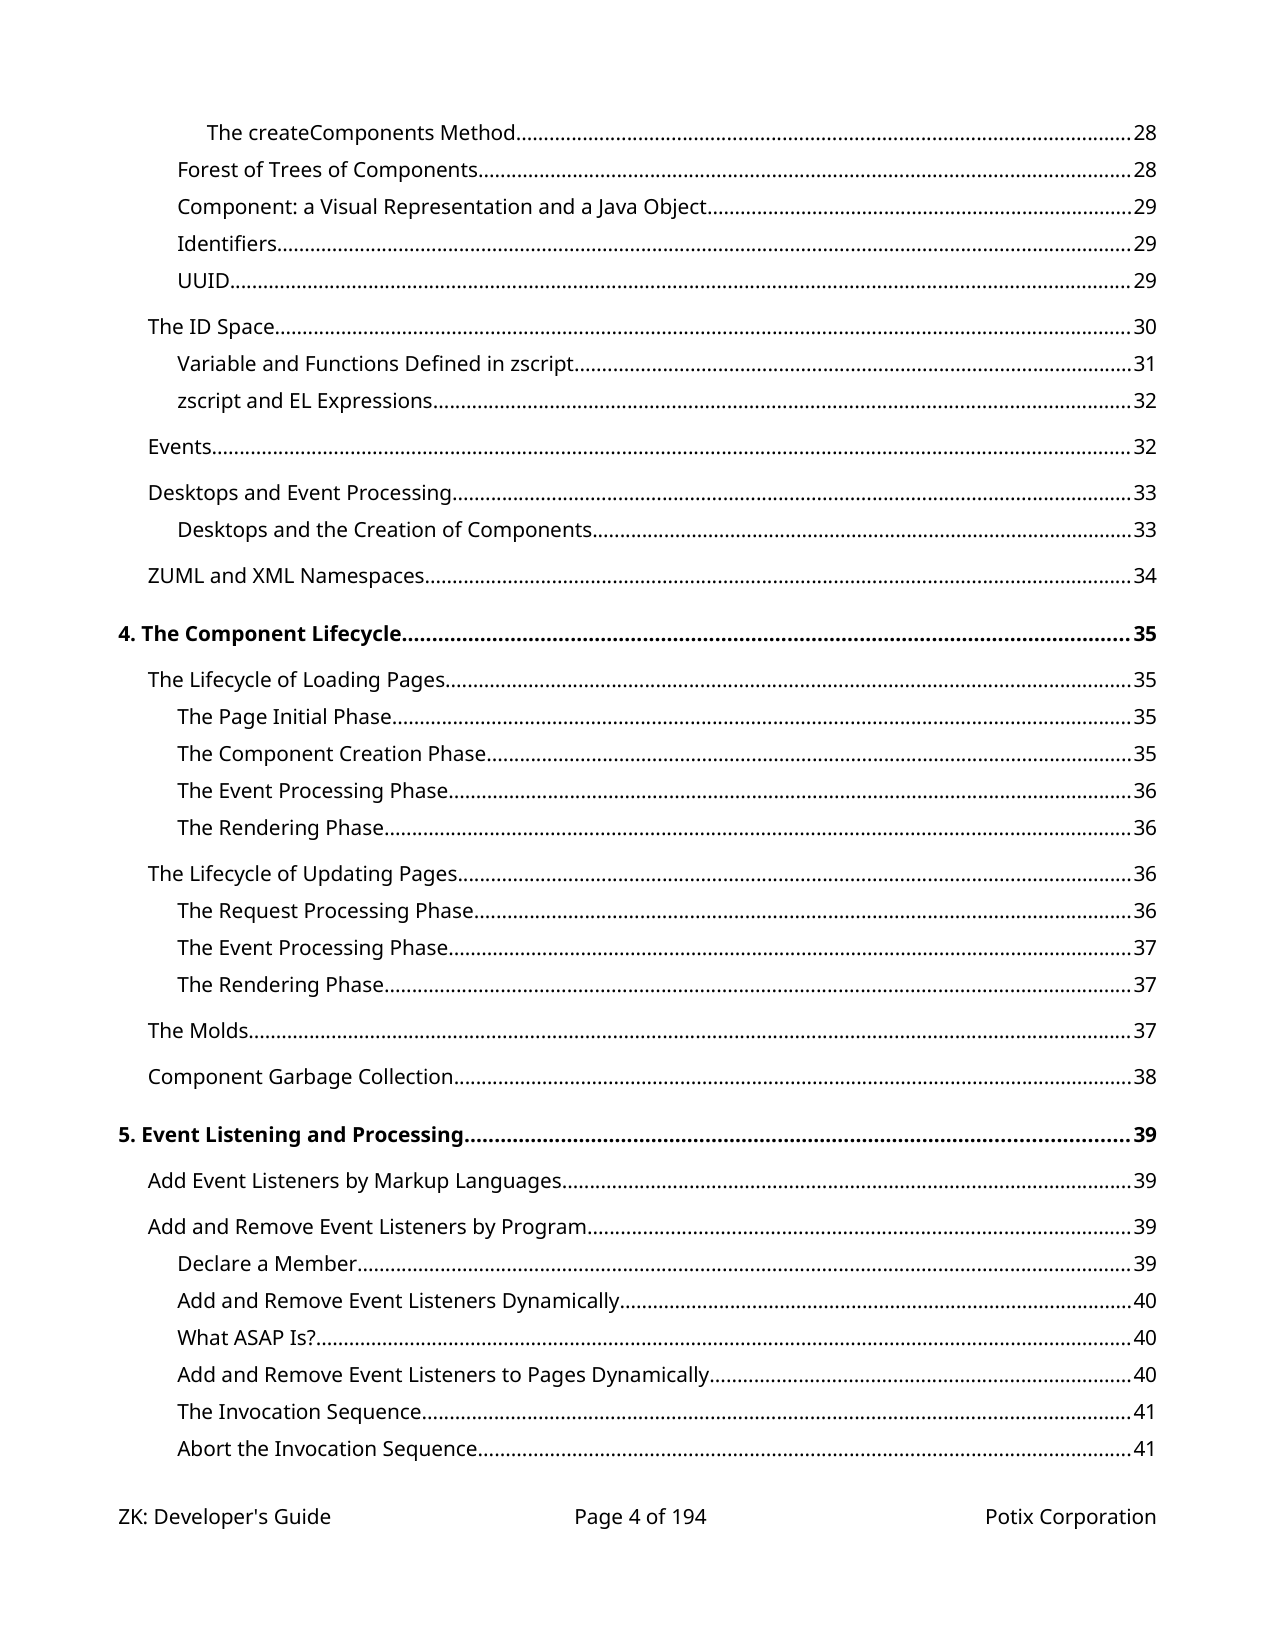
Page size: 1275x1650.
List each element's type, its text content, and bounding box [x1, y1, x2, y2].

text Add and Remove Event Listeners Dynamically 40 [177, 1286, 1157, 1314]
text Component: a Visual Representation and a Java Object 29 [177, 192, 1157, 221]
text Component Garbage Collection 38 [148, 1062, 1157, 1091]
text Identifiers 29 [177, 229, 1157, 258]
text The Event Processing Phase 37 [177, 933, 1157, 962]
text The Component Creation Phase 35 [177, 739, 1157, 767]
text What ASAP Is? 40 [177, 1323, 1157, 1352]
text The Molds 37 [148, 1017, 1157, 1045]
text 4. The Component Lifecycle 35 [118, 619, 1157, 647]
text The Lifecycle of Updating Pages 36 [148, 859, 1157, 888]
text Add and Remove Event Listeners by Program 39 [148, 1212, 1157, 1240]
text Events 32 [148, 432, 1157, 461]
text Desktops and the Creation of Components 33 [177, 516, 1157, 544]
text The Page Initial Phase 35 [177, 702, 1157, 730]
text Variable and Functions Defined in zscript 31 [177, 349, 1157, 378]
text The Request Processing Phase 36 [177, 896, 1157, 925]
text The Lifecycle of Loading Pages 35 [148, 665, 1157, 693]
text The Rendering Phase 37 [177, 971, 1157, 999]
text Abort the Invocation Sequence 41 [177, 1434, 1157, 1463]
text zscript and EL Expressions 32 [177, 387, 1157, 415]
text The Invocation Sequence 41 [177, 1397, 1157, 1426]
text UUID 29 [177, 266, 1157, 295]
text Forest of Trees of Components 28 [177, 155, 1157, 183]
text Add Event Listeners by Markup Languages 39 [148, 1166, 1157, 1194]
text The ID Space 30 [148, 312, 1157, 341]
text The Rendering Phase 36 [177, 813, 1157, 842]
text ZUML and XML Namespaces 34 [148, 561, 1157, 590]
text Add and Remove Event Listeners to Pages Dynamically 40 [177, 1360, 1157, 1389]
text 5. Event Listening and Processing 39 [118, 1120, 1157, 1148]
text The Event Processing Phase 36 [177, 776, 1157, 804]
text The createComponents Method 28 [207, 118, 1157, 146]
text Declare a Member 39 [177, 1249, 1157, 1277]
text Desktops and Event Processing 33 [148, 478, 1157, 507]
